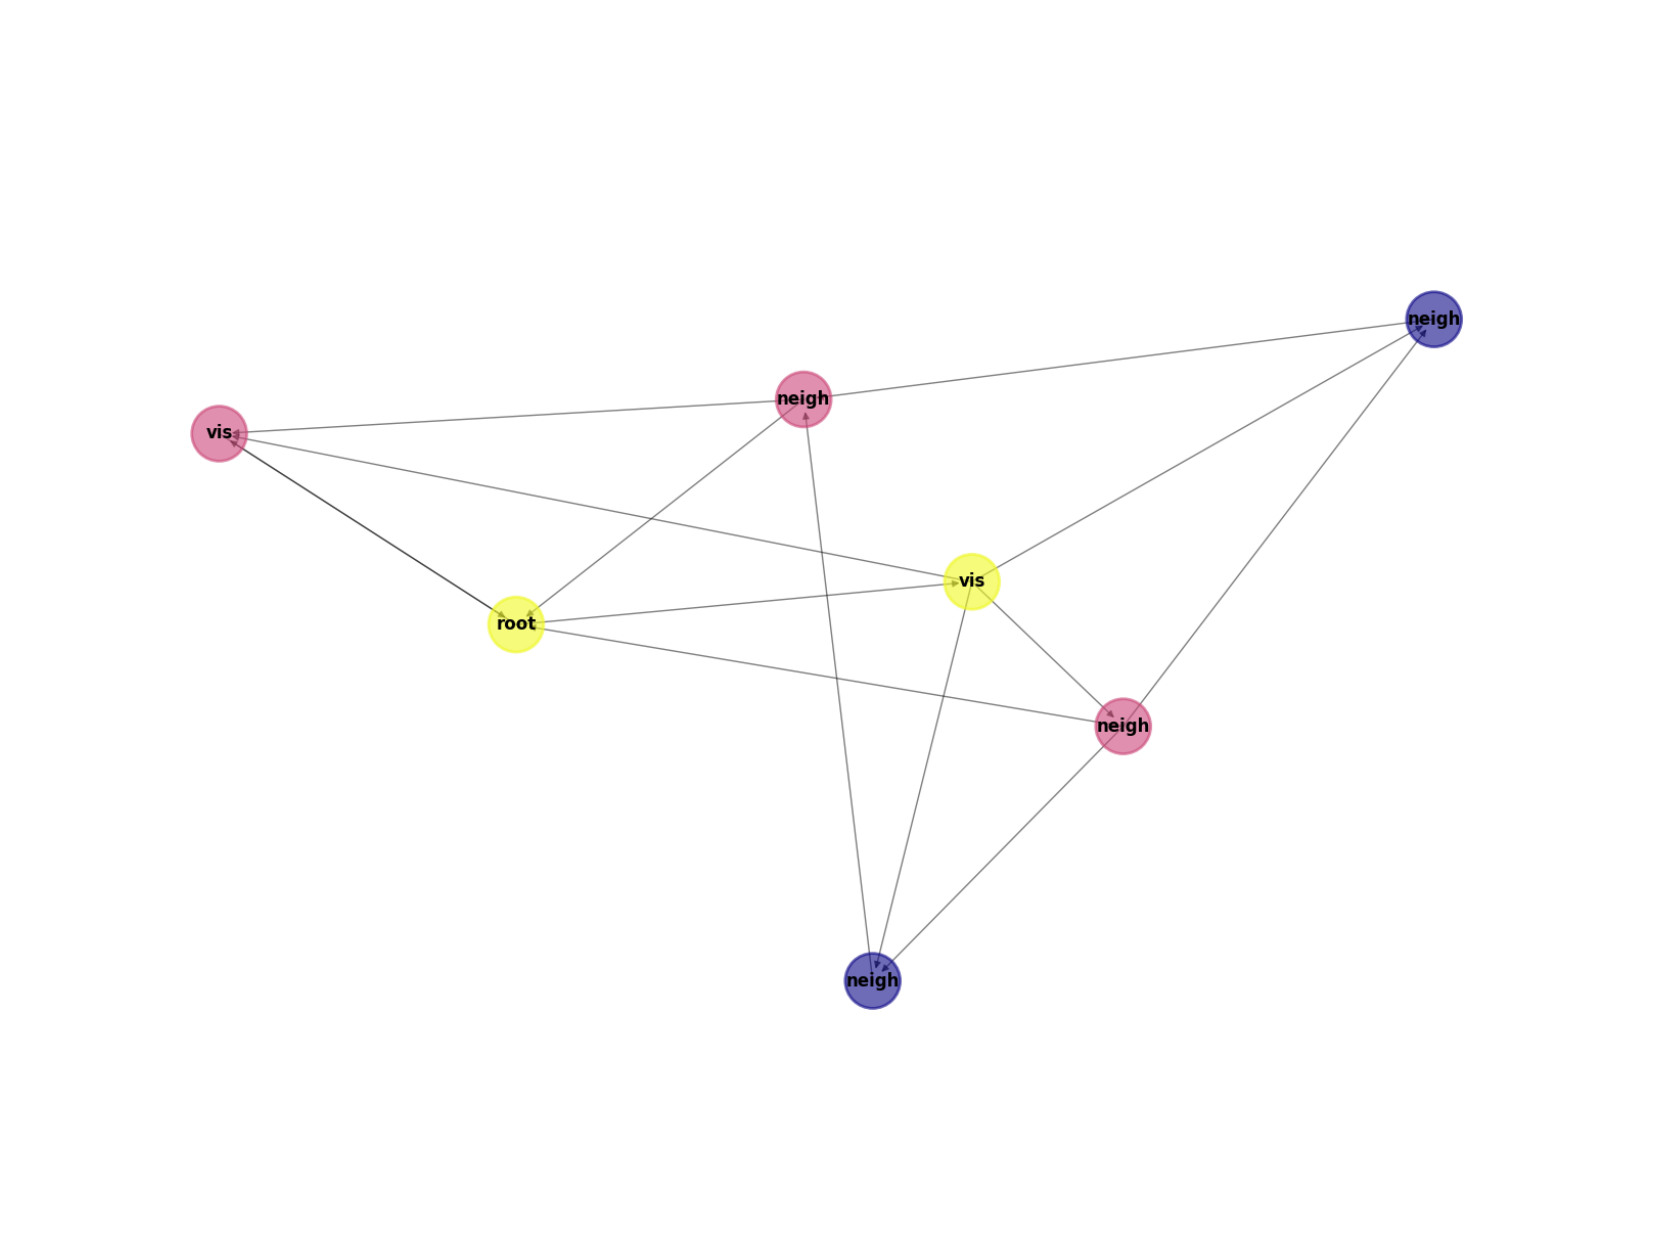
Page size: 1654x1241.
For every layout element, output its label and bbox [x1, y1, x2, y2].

picture [190, 290, 1464, 1010]
